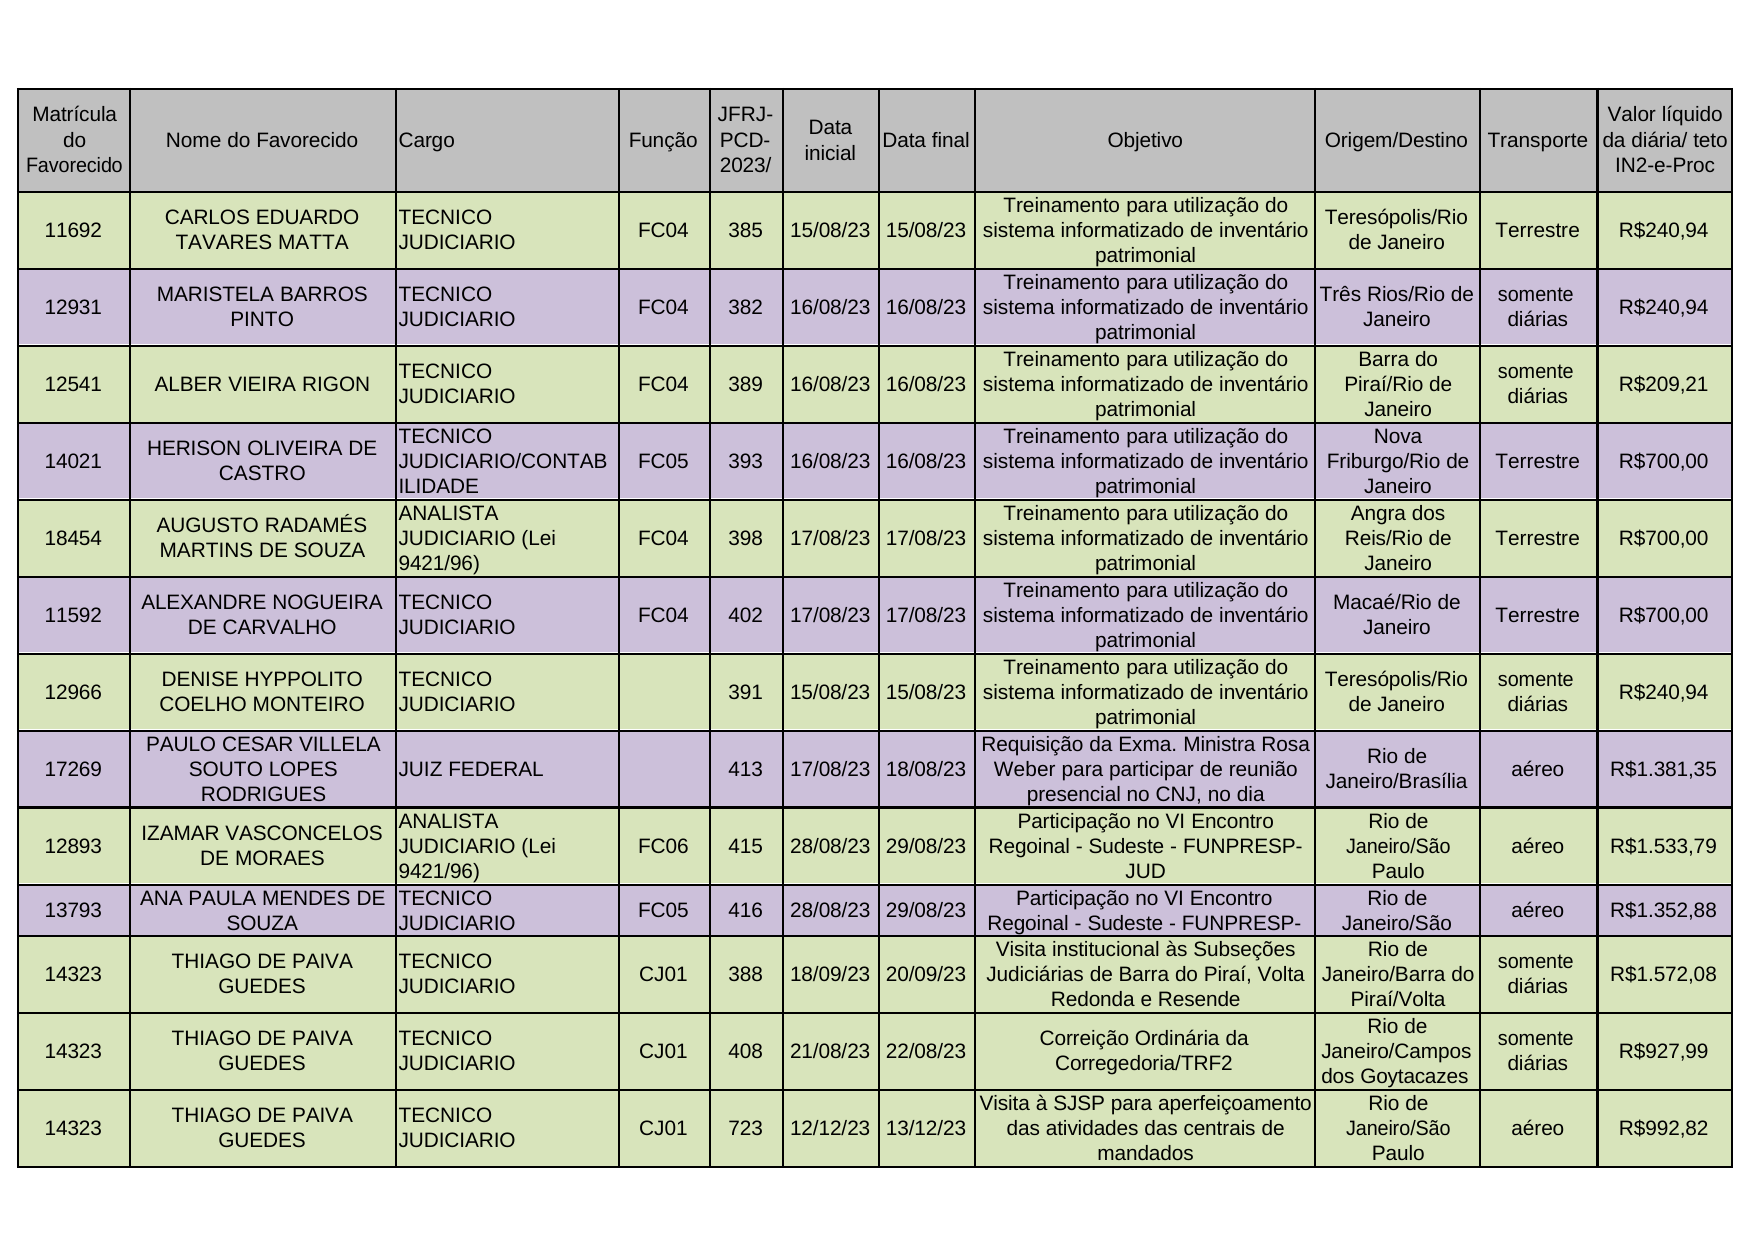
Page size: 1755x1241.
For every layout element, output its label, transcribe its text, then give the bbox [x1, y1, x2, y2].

table_cell FC04 [620, 270, 709, 344]
table_cell Treinamento para utilização do sistema informatizado de inventário patrimonial [976, 424, 1314, 498]
table_cell 22/08/23 [880, 1014, 974, 1089]
table_cell TECNICO JUDICIARIO [397, 1091, 618, 1166]
table_cell [620, 655, 709, 729]
table_cell MARISTELA BARROS PINTO [131, 270, 395, 344]
table_cell Requisição da Exma. Ministra Rosa Weber para participar de reunião presencial no CNJ, no dia [976, 732, 1314, 806]
table_cell HERISON OLIVEIRA DE CASTRO [131, 424, 395, 498]
table_cell Rio de Janeiro/São Paulo [1316, 809, 1479, 883]
table_cell Barra do Piraí/Rio de Janeiro [1316, 347, 1479, 422]
table_cell 14021 [19, 424, 129, 498]
table_cell R$1.352,88 [1599, 886, 1731, 935]
table_cell Teresópolis/Rio de Janeiro [1316, 193, 1479, 268]
table_header Transporte [1481, 90, 1596, 191]
table_cell 388 [711, 937, 782, 1012]
table_cell Teresópolis/Rio de Janeiro [1316, 655, 1479, 729]
table_cell 16/08/23 [784, 347, 878, 422]
table_cell 385 [711, 193, 782, 268]
table_cell somente diárias [1481, 347, 1596, 422]
table_cell Terrestre [1481, 501, 1596, 576]
table_cell ANALISTA JUDICIARIO (Lei 9421/96) [397, 501, 618, 576]
table_cell PAULO CESAR VILLELA SOUTO LOPES RODRIGUES [131, 732, 395, 806]
table_cell 723 [711, 1091, 782, 1166]
table_header Matrícula do Favorecido [19, 90, 129, 191]
table_cell FC04 [620, 578, 709, 652]
table_cell 16/08/23 [784, 424, 878, 498]
table_cell Nova Friburgo/Rio de Janeiro [1316, 424, 1479, 498]
table_cell CJ01 [620, 1014, 709, 1089]
table_cell 17/08/23 [880, 578, 974, 652]
table_cell R$700,00 [1599, 424, 1731, 498]
table_cell aéreo [1481, 1091, 1596, 1166]
table_cell 413 [711, 732, 782, 806]
table_cell Participação no VI Encontro Regoinal - Sudeste - FUNPRESP- [976, 886, 1314, 935]
table_cell Treinamento para utilização do sistema informatizado de inventário patrimonial [976, 347, 1314, 422]
table_cell R$209,21 [1599, 347, 1731, 422]
table_cell somente diárias [1481, 655, 1596, 729]
table_cell TECNICO JUDICIARIO [397, 270, 618, 344]
table_cell ANA PAULA MENDES DE SOUZA [131, 886, 395, 935]
table_cell 393 [711, 424, 782, 498]
table_cell aéreo [1481, 732, 1596, 806]
table_cell THIAGO DE PAIVA GUEDES [131, 1014, 395, 1089]
table_cell 28/08/23 [784, 809, 878, 883]
table_cell Macaé/Rio de Janeiro [1316, 578, 1479, 652]
table_cell Participação no VI Encontro Regoinal - Sudeste - FUNPRESP- JUD [976, 809, 1314, 883]
table_cell CJ01 [620, 937, 709, 1012]
table_cell CJ01 [620, 1091, 709, 1166]
table_cell ANALISTA JUDICIARIO (Lei 9421/96) [397, 809, 618, 883]
table_cell CARLOS EDUARDO TAVARES MATTA [131, 193, 395, 268]
table_cell Visita institucional às Subseções Judiciárias de Barra do Piraí, Volta Redonda e Resende [976, 937, 1314, 1012]
table_header Objetivo [976, 90, 1314, 191]
table_cell R$240,94 [1599, 270, 1731, 344]
table_cell FC04 [620, 193, 709, 268]
table_cell 12/12/23 [784, 1091, 878, 1166]
table_cell FC04 [620, 501, 709, 576]
table_cell 415 [711, 809, 782, 883]
table_cell 382 [711, 270, 782, 344]
table_cell 16/08/23 [880, 347, 974, 422]
table_cell Rio de Janeiro/São Paulo [1316, 1091, 1479, 1166]
table_cell 12966 [19, 655, 129, 729]
table_cell TECNICO JUDICIARIO [397, 655, 618, 729]
table_cell R$927,99 [1599, 1014, 1731, 1089]
table_cell 12931 [19, 270, 129, 344]
table_cell Rio de Janeiro/Barra do Piraí/Volta [1316, 937, 1479, 1012]
table_cell 16/08/23 [880, 270, 974, 344]
table_cell ALEXANDRE NOGUEIRA DE CARVALHO [131, 578, 395, 652]
table_cell 17/08/23 [784, 732, 878, 806]
table_cell THIAGO DE PAIVA GUEDES [131, 1091, 395, 1166]
table_cell TECNICO JUDICIARIO [397, 1014, 618, 1089]
table_cell 18/09/23 [784, 937, 878, 1012]
table_cell aéreo [1481, 809, 1596, 883]
table_cell 402 [711, 578, 782, 652]
table_cell 20/09/23 [880, 937, 974, 1012]
table_cell 14323 [19, 1014, 129, 1089]
table_cell R$240,94 [1599, 193, 1731, 268]
table_cell somente diárias [1481, 1014, 1596, 1089]
table_cell 29/08/23 [880, 886, 974, 935]
table_cell IZAMAR VASCONCELOS DE MORAES [131, 809, 395, 883]
table_cell 15/08/23 [880, 655, 974, 729]
table_header Data inicial [784, 90, 878, 191]
table_cell R$240,94 [1599, 655, 1731, 729]
table_cell 15/08/23 [784, 193, 878, 268]
table_cell aéreo [1481, 886, 1596, 935]
table_cell Terrestre [1481, 424, 1596, 498]
table_cell R$1.381,35 [1599, 732, 1731, 806]
table_cell 14323 [19, 1091, 129, 1166]
table_header Data final [880, 90, 974, 191]
table_cell Terrestre [1481, 578, 1596, 652]
table_cell ALBER VIEIRA RIGON [131, 347, 395, 422]
table_cell 17/08/23 [784, 578, 878, 652]
table_cell 13793 [19, 886, 129, 935]
table_cell Treinamento para utilização do sistema informatizado de inventário patrimonial [976, 270, 1314, 344]
table_cell 13/12/23 [880, 1091, 974, 1166]
table_cell Rio de Janeiro/São [1316, 886, 1479, 935]
table_cell DENISE HYPPOLITO COELHO MONTEIRO [131, 655, 395, 729]
table_cell 408 [711, 1014, 782, 1089]
table_cell 17/08/23 [784, 501, 878, 576]
table_cell AUGUSTO RADAMÉS MARTINS DE SOUZA [131, 501, 395, 576]
table_cell 416 [711, 886, 782, 935]
table_cell TECNICO JUDICIARIO [397, 578, 618, 652]
table_cell somente diárias [1481, 937, 1596, 1012]
table_cell Rio de Janeiro/Brasília [1316, 732, 1479, 806]
table_cell 389 [711, 347, 782, 422]
table_cell Treinamento para utilização do sistema informatizado de inventário patrimonial [976, 193, 1314, 268]
table_cell Três Rios/Rio de Janeiro [1316, 270, 1479, 344]
table_cell 21/08/23 [784, 1014, 878, 1089]
table_cell FC05 [620, 886, 709, 935]
table_cell 14323 [19, 937, 129, 1012]
table_header Origem/Destino [1316, 90, 1479, 191]
table_header Função [620, 90, 709, 191]
table_cell Correição Ordinária da Corregedoria/TRF2 [976, 1014, 1314, 1089]
table_cell 11592 [19, 578, 129, 652]
table_cell 12893 [19, 809, 129, 883]
table_cell TECNICO JUDICIARIO [397, 886, 618, 935]
table_cell TECNICO JUDICIARIO [397, 193, 618, 268]
table_header Nome do Favorecido [131, 90, 395, 191]
table_cell R$700,00 [1599, 578, 1731, 652]
table_cell 29/08/23 [880, 809, 974, 883]
table_cell 15/08/23 [880, 193, 974, 268]
table_cell 17269 [19, 732, 129, 806]
table_cell TECNICO JUDICIARIO [397, 937, 618, 1012]
table_cell 16/08/23 [784, 270, 878, 344]
table_cell 18/08/23 [880, 732, 974, 806]
table_header Cargo [397, 90, 618, 191]
table_cell 391 [711, 655, 782, 729]
table_cell 11692 [19, 193, 129, 268]
table_header JFRJ- PCD- 2023/ [711, 90, 782, 191]
table_cell R$992,82 [1599, 1091, 1731, 1166]
table_cell 16/08/23 [880, 424, 974, 498]
table_cell FC04 [620, 347, 709, 422]
table_cell FC06 [620, 809, 709, 883]
table_cell 12541 [19, 347, 129, 422]
table_cell THIAGO DE PAIVA GUEDES [131, 937, 395, 1012]
table_cell 17/08/23 [880, 501, 974, 576]
table_cell JUIZ FEDERAL [397, 732, 618, 806]
table_cell R$1.533,79 [1599, 809, 1731, 883]
table_cell Treinamento para utilização do sistema informatizado de inventário patrimonial [976, 501, 1314, 576]
table_cell FC05 [620, 424, 709, 498]
table_cell R$700,00 [1599, 501, 1731, 576]
table_cell Rio de Janeiro/Campos dos Goytacazes [1316, 1014, 1479, 1089]
table_cell TECNICO JUDICIARIO [397, 347, 618, 422]
table_cell Angra dos Reis/Rio de Janeiro [1316, 501, 1479, 576]
table_cell 28/08/23 [784, 886, 878, 935]
table_cell Treinamento para utilização do sistema informatizado de inventário patrimonial [976, 655, 1314, 729]
table_cell Treinamento para utilização do sistema informatizado de inventário patrimonial [976, 578, 1314, 652]
table_cell TECNICO JUDICIARIO/CONTAB ILIDADE [397, 424, 618, 498]
table_cell Terrestre [1481, 193, 1596, 268]
table_cell 398 [711, 501, 782, 576]
table_cell 18454 [19, 501, 129, 576]
table_cell R$1.572,08 [1599, 937, 1731, 1012]
table_cell 15/08/23 [784, 655, 878, 729]
table_cell [620, 732, 709, 806]
table_cell Visita à SJSP para aperfeiçoamento das atividades das centrais de mandados [976, 1091, 1314, 1166]
table_header Valor líquido da diária/ teto IN2-e-Proc [1599, 90, 1731, 191]
table_cell somente diárias [1481, 270, 1596, 344]
